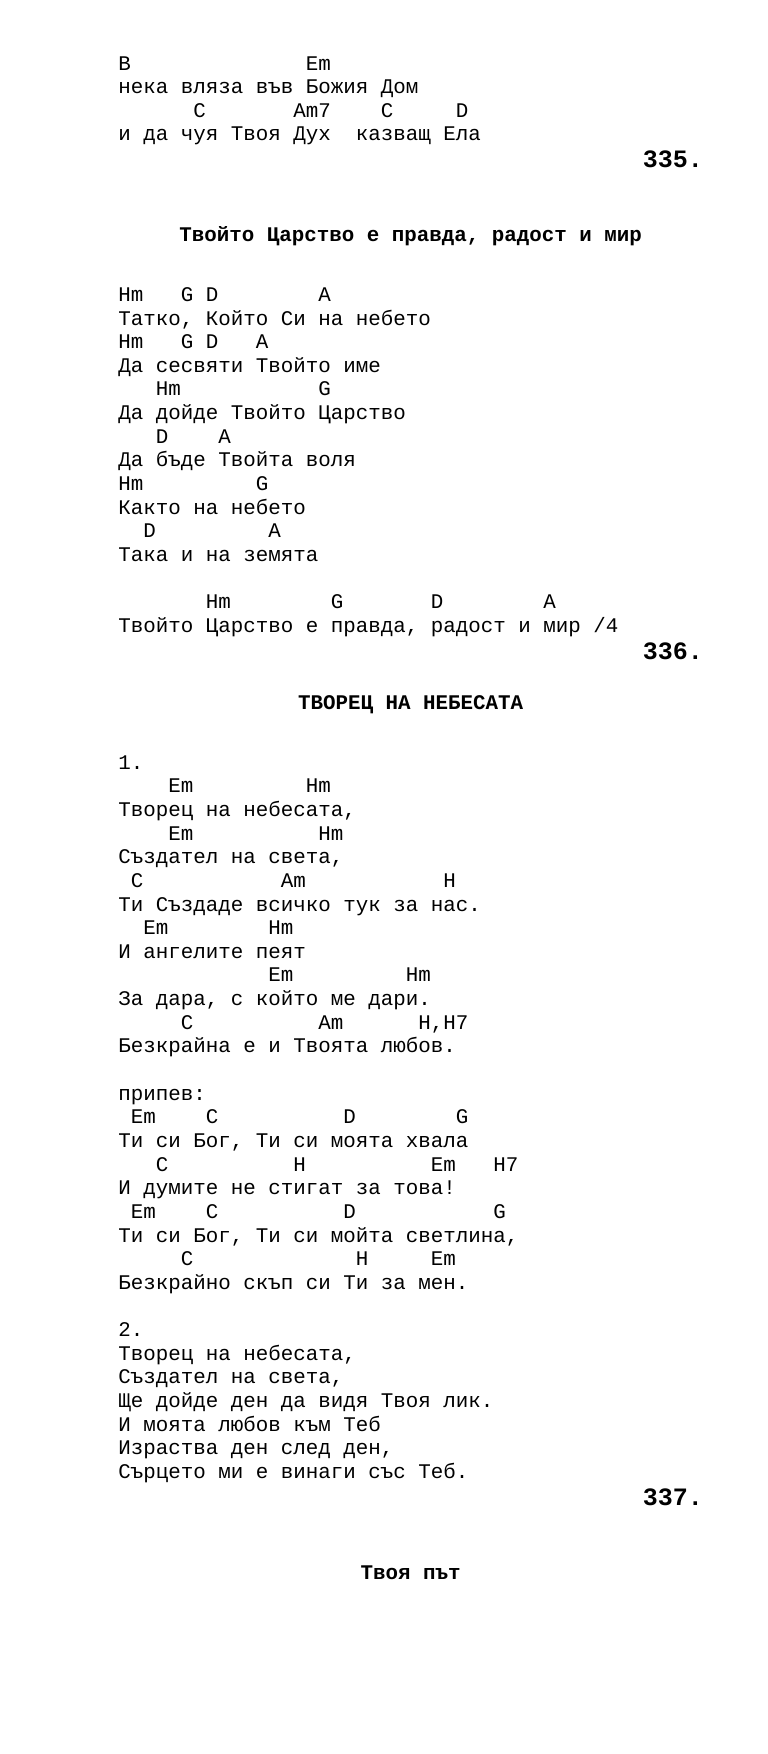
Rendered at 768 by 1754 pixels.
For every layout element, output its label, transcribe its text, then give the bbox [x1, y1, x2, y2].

text C H Em [118, 1248, 702, 1272]
text Сърцето ми е винаги със Теб. [118, 1461, 702, 1485]
text Hm G D A Татко, Който Си на небето Hm G D A Да сесвяти Твойто име Hm G Да дойде Твойто Царство D A Да бъде Твойта воля Hm G Както на небето D A Така и на земята [118, 260, 702, 568]
text и да чуя Твоя Дух казващ Ела [118, 123, 702, 147]
text C Am H [118, 870, 702, 893]
text Ти си Бог, Ти си моята хвала [118, 1130, 702, 1154]
text Em C D G [118, 1201, 702, 1224]
text C H Em H7 [118, 1154, 702, 1177]
text И думите не стигат за това! [118, 1177, 702, 1201]
text C Am7 C D [118, 100, 702, 123]
text Em Hm [118, 823, 702, 846]
text Ще дойде ден да видя Твоя лик. [118, 1390, 702, 1414]
subtitle Твойто Царство е правда, радост и мир [118, 224, 702, 248]
text Безкрайно скъп си Ти за мен. [118, 1272, 702, 1296]
text Em C D G [118, 1106, 702, 1130]
text И моята любов към Теб [118, 1414, 702, 1437]
text Създател на света, [118, 846, 702, 870]
text Em Hm [118, 964, 702, 988]
text C Am H,H7 [118, 1012, 702, 1035]
text Израства ден след ден, [118, 1437, 702, 1461]
text Hm G D A Твойто Царство е правда, радост и мир /4 [118, 568, 702, 638]
text припев: [118, 1083, 702, 1106]
text И ангелите пеят [118, 941, 702, 964]
text Ти си Бог, Ти си мойта светлина, [118, 1224, 702, 1248]
text Създател на света, [118, 1366, 702, 1390]
text Em Hm [118, 775, 702, 799]
text Ти Създаде всичко тук за нас. [118, 893, 702, 917]
subtitle ТВОРЕЦ НА НЕБЕСАТА [118, 692, 702, 716]
text Безкрайна е и Твоята любов. [118, 1035, 702, 1059]
text B Em [118, 52, 702, 76]
text Em Hm [118, 917, 702, 941]
text За дара, с който ме дари. [118, 988, 702, 1012]
text Творец на небесата, [118, 799, 702, 823]
text нека вляза във Божия Дом [118, 76, 702, 100]
subtitle Твоя път [118, 1562, 702, 1585]
text 2. [118, 1319, 702, 1343]
text Творец на небесата, [118, 1343, 702, 1366]
text 1. [118, 752, 702, 775]
